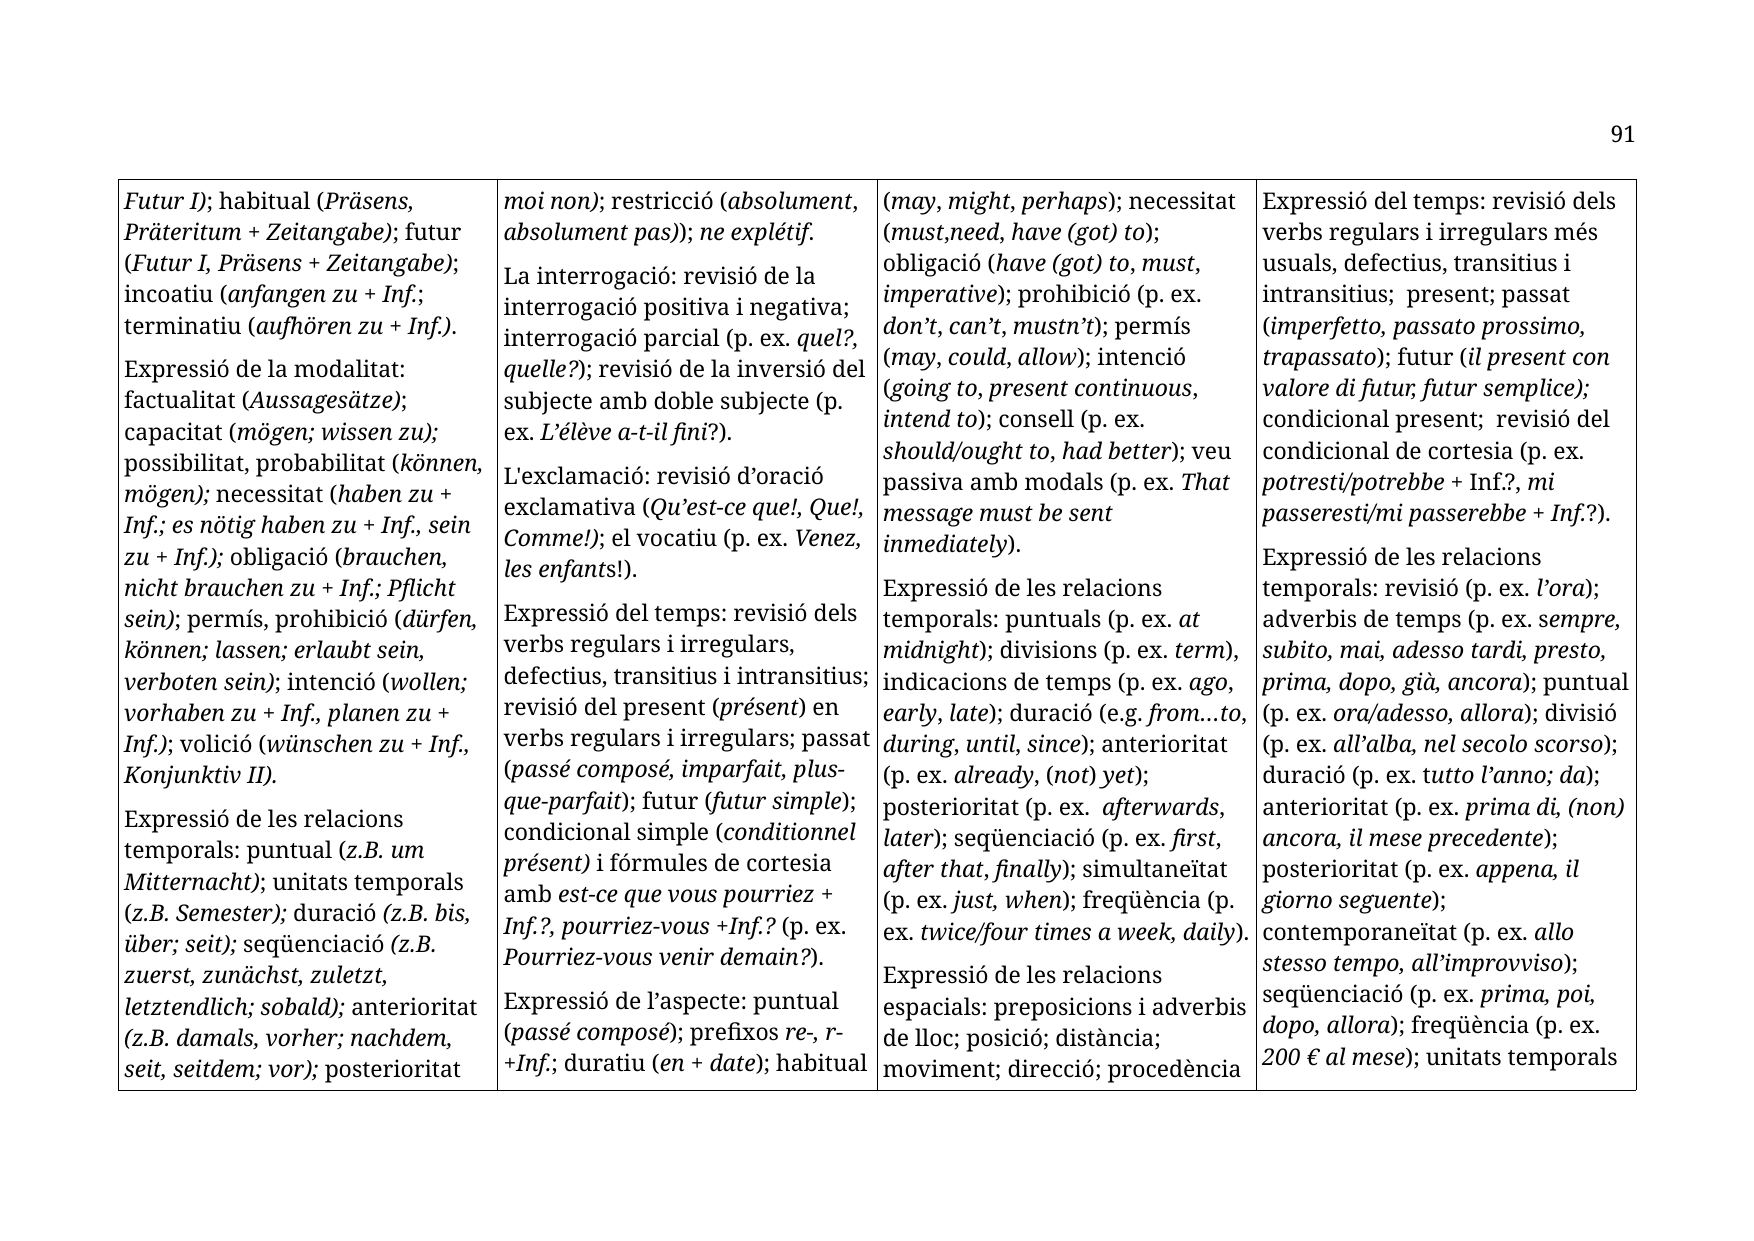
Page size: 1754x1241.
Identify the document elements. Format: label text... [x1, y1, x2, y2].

table_cell (may, might, perhaps); necessitat (must,need, have (got) to); obligació (have (got) to, must, imperative); prohibició (p. ex. don’t, can’t, mustn’t); permís (may, could, allow); intenció (going to, present continuous, intend to); consell (p. ex. should/ought to, had better); veu passiva amb modals (p. ex. That message must be sent inmediately). Expressió de les relacions temporals: puntuals (p. ex. at midnight); divisions (p. ex. term), indicacions de temps (p. ex. ago, early, late); duració (e.g. from…to, during, until, since); anterioritat (p. ex. already, (not) yet); posterioritat (p. ex. afterwards, later); seqüenciació (p. ex. first, after that, finally); simultaneïtat (p. ex. just, when); freqüència (p. ex. twice/four times a week, daily). Expressió de les relacions espacials: preposicions i adverbis de lloc; posició; distància; moviment; direcció; procedència [878, 180, 1256, 1090]
table_cell moi non); restricció (absolument, absolument pas)); ne explétif. La interrogació: revisió de la interrogació positiva i negativa; interrogació parcial (p. ex. quel?, quelle?); revisió de la inversió del subjecte amb doble subjecte (p. ex. L’élève a-t-il fini?). L'exclamació: revisió d’oració exclamativa (Qu’est-ce que!, Que!, Comme!); el vocatiu (p. ex. Venez, les enfants!). Expressió del temps: revisió dels verbs regulars i irregulars, defectius, transitius i intransitius; revisió del present (présent) en verbs regulars i irregulars; passat (passé composé, imparfait, plus-que-parfait); futur (futur simple); condicional simple (conditionnel présent) i fórmules de cortesia amb est-ce que vous pourriez + Inf.?, pourriez-vous +Inf.? (p. ex. Pourriez-vous venir demain?). Expressió de l’aspecte: puntual (passé composé); prefixos re-, r-+Inf.; duratiu (en + date); habitual [498, 180, 877, 1090]
table_cell Futur I); habitual (Präsens, Präteritum + Zeitangabe); futur (Futur I, Präsens + Zeitangabe); incoatiu (anfangen zu + Inf.; terminatiu (aufhören zu + Inf.). Expressió de la modalitat: factualitat (Aussagesätze); capacitat (mögen; wissen zu); possibilitat, probabilitat (können, mögen); necessitat (haben zu + Inf.; es nötig haben zu + Inf., sein zu + Inf.); obligació (brauchen, nicht brauchen zu + Inf.; Pflicht sein); permís, prohibició (dürfen, können; lassen; erlaubt sein, verboten sein); intenció (wollen; vorhaben zu + Inf., planen zu + Inf.); volició (wünschen zu + Inf., Konjunktiv II). Expressió de les relacions temporals: puntual (z.B. um Mitternacht); unitats temporals (z.B. Semester); duració (z.B. bis, über; seit); seqüenciació (z.B. zuerst, zunächst, zuletzt, letztendlich; sobald); anterioritat (z.B. damals, vorher; nachdem, seit, seitdem; vor); posterioritat [119, 180, 497, 1090]
table_cell Expressió del temps: revisió dels verbs regulars i irregulars més usuals, defectius, transitius i intransitius; present; passat (imperfetto, passato prossimo, trapassato); futur (il present con valore di futur, futur semplice); condicional present; revisió del condicional de cortesia (p. ex. potresti/potrebbe + Inf.?, mi passeresti/mi passerebbe + Inf.?). Expressió de les relacions temporals: revisió (p. ex. l’ora); adverbis de temps (p. ex. sempre, subito, mai, adesso tardi, presto, prima, dopo, già, ancora); puntual (p. ex. ora/adesso, allora); divisió (p. ex. all’alba, nel secolo scorso); duració (p. ex. tutto l’anno; da); anterioritat (p. ex. prima di, (non) ancora, il mese precedente); posterioritat (p. ex. appena, il giorno seguente); contemporaneïtat (p. ex. allo stesso tempo, all’improvviso); seqüenciació (p. ex. prima, poi, dopo, allora); freqüència (p. ex. 200 € al mese); unitats temporals [1257, 180, 1636, 1090]
